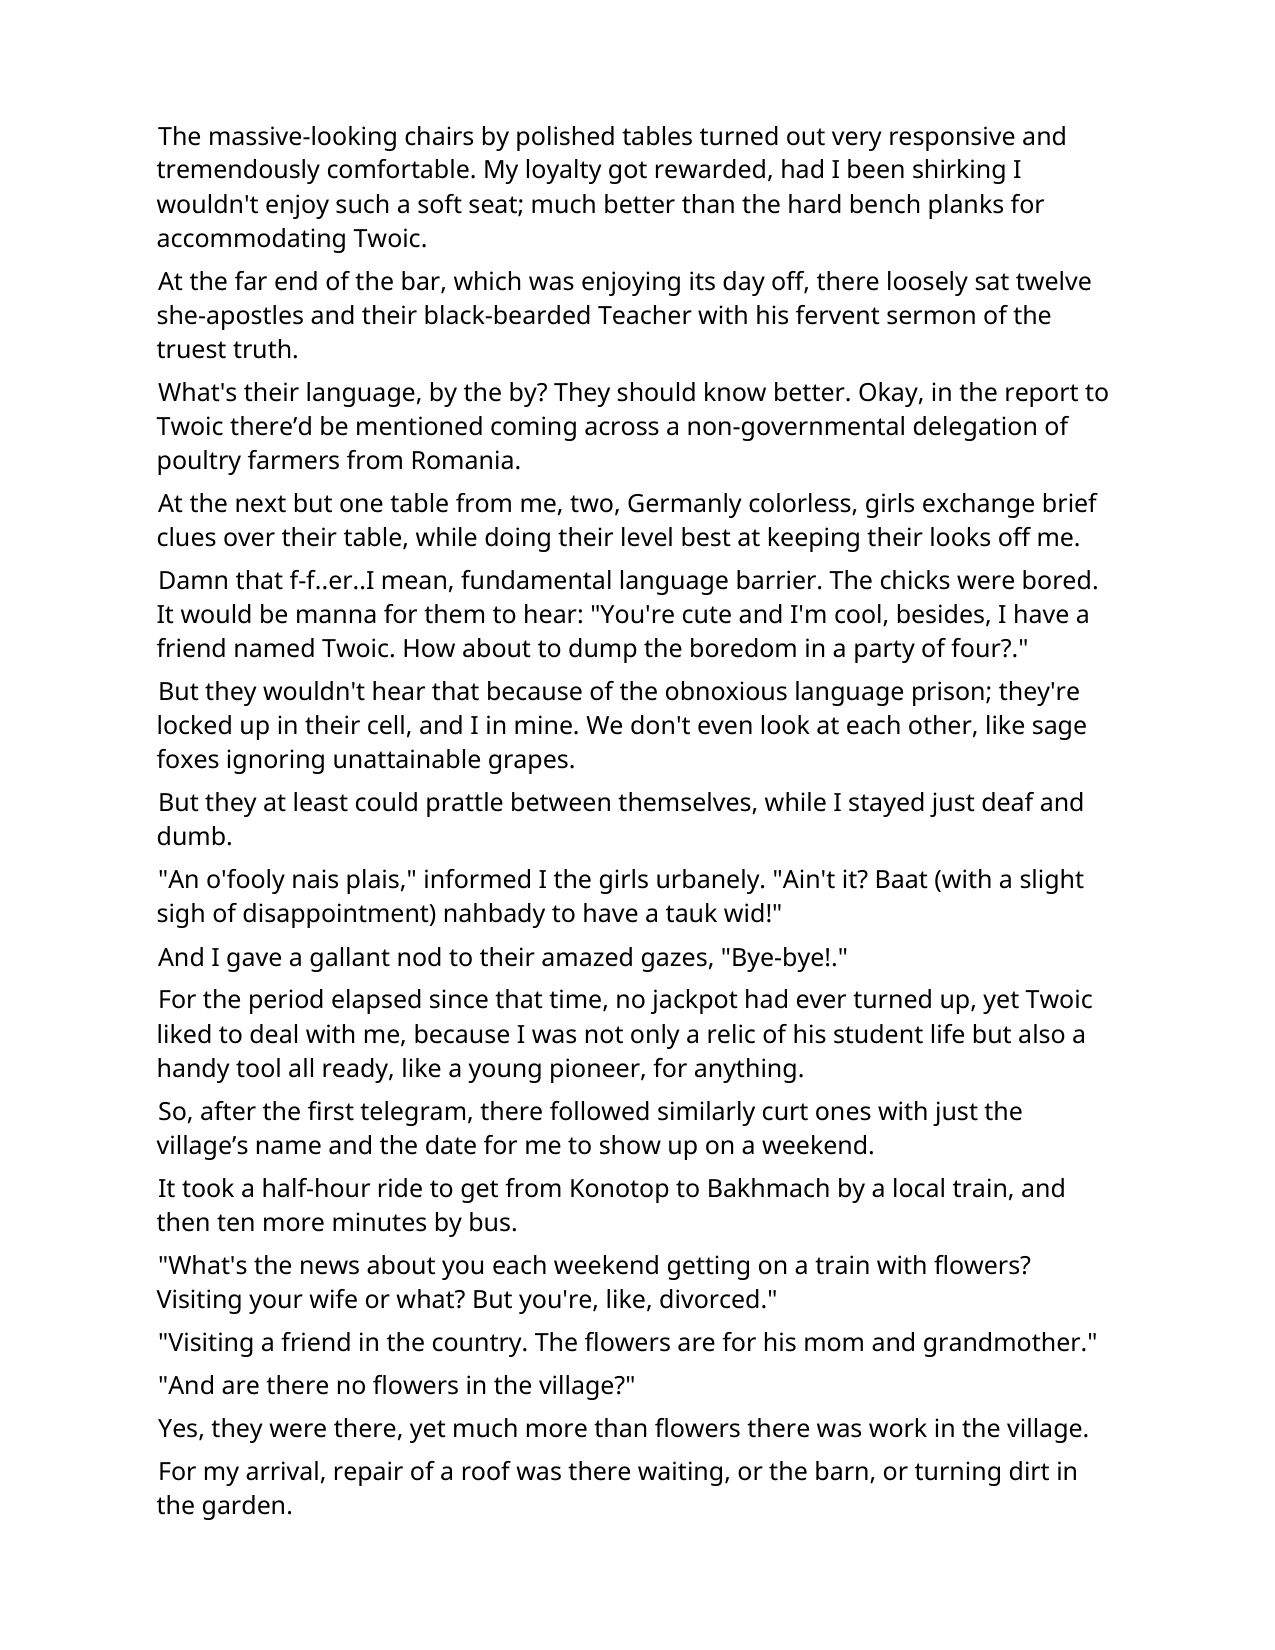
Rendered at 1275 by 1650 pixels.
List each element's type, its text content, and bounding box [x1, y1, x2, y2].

text At the far end of the bar, which was enjoying its day off, there loosely sat twelve she-apostles and their black-bearded Teacher with his fervent sermon of the truest truth. [156, 263, 1118, 366]
text For my arrival, repair of a roof was there waiting, or the barn, or turning dirt in the garden. [156, 1454, 1118, 1522]
text The massive-looking chairs by polished tables turned out very responsive and tremendously comfortable. My loyalty got rewarded, had I been shirking I wouldn't enjoy such a soft seat; much better than the hard bench planks for accommodating Twoic. [156, 118, 1118, 254]
text At the next but one table from me, two, Germanly colorless, girls exchange brief clues over their table, while doing their level best at keeping their looks off me. [156, 486, 1118, 554]
text But they wouldn't hear that because of the obnoxious language prison; they're locked up in their cell, and I in mine. We don't even look at each other, like sage foxes ignoring unattainable grapes. [156, 674, 1118, 776]
text "What's the news about you each weekend getting on a train with flowers? Visiting your wife or what? But you're, like, divorced." [156, 1247, 1118, 1316]
text "An o'fooly nais plais," informed I the girls urbanely. "Ain't it? Baat (with a slight sigh of disappointment) nahbady to have a tauk wid!" [156, 862, 1118, 930]
text So, after the first telegram, there followed similarly curt ones with just the village’s name and the date for me to show up on a weekend. [156, 1093, 1118, 1161]
text Damn that f-f..er..I mean, fundamental language barrier. The chicks were bored. It would be manna for them to hear: "You're cute and I'm cool, besides, I have a friend named Twoic. How about to dump the boredom in a party of four?." [156, 563, 1118, 665]
text And I gave a gallant nod to their amazed gazes, "Bye-bye!." [156, 939, 1118, 973]
text But they at least could prattle between themselves, while I stayed just deaf and dumb. [156, 785, 1118, 853]
text For the period elapsed since that time, no jackpot had ever turned up, yet Twoic liked to deal with me, because I was not only a relic of his student life but also a handy tool all ready, like a young pioneer, for anything. [156, 982, 1118, 1084]
text "Visiting a friend in the country. The flowers are for his mom and grandmother." [156, 1324, 1118, 1359]
text It took a half-hour ride to get from Konotop to Bakhmach by a local train, and then ten more minutes by bus. [156, 1170, 1118, 1238]
text "And are there no flowers in the village?" [156, 1368, 1118, 1402]
text What's their language, by the by? They should know better. Okay, in the report to Twoic there’d be mentioned coming across a non-governmental delegation of poultry farmers from Romania. [156, 374, 1118, 477]
text Yes, they were there, yet much more than flowers there was work in the village. [156, 1411, 1118, 1445]
